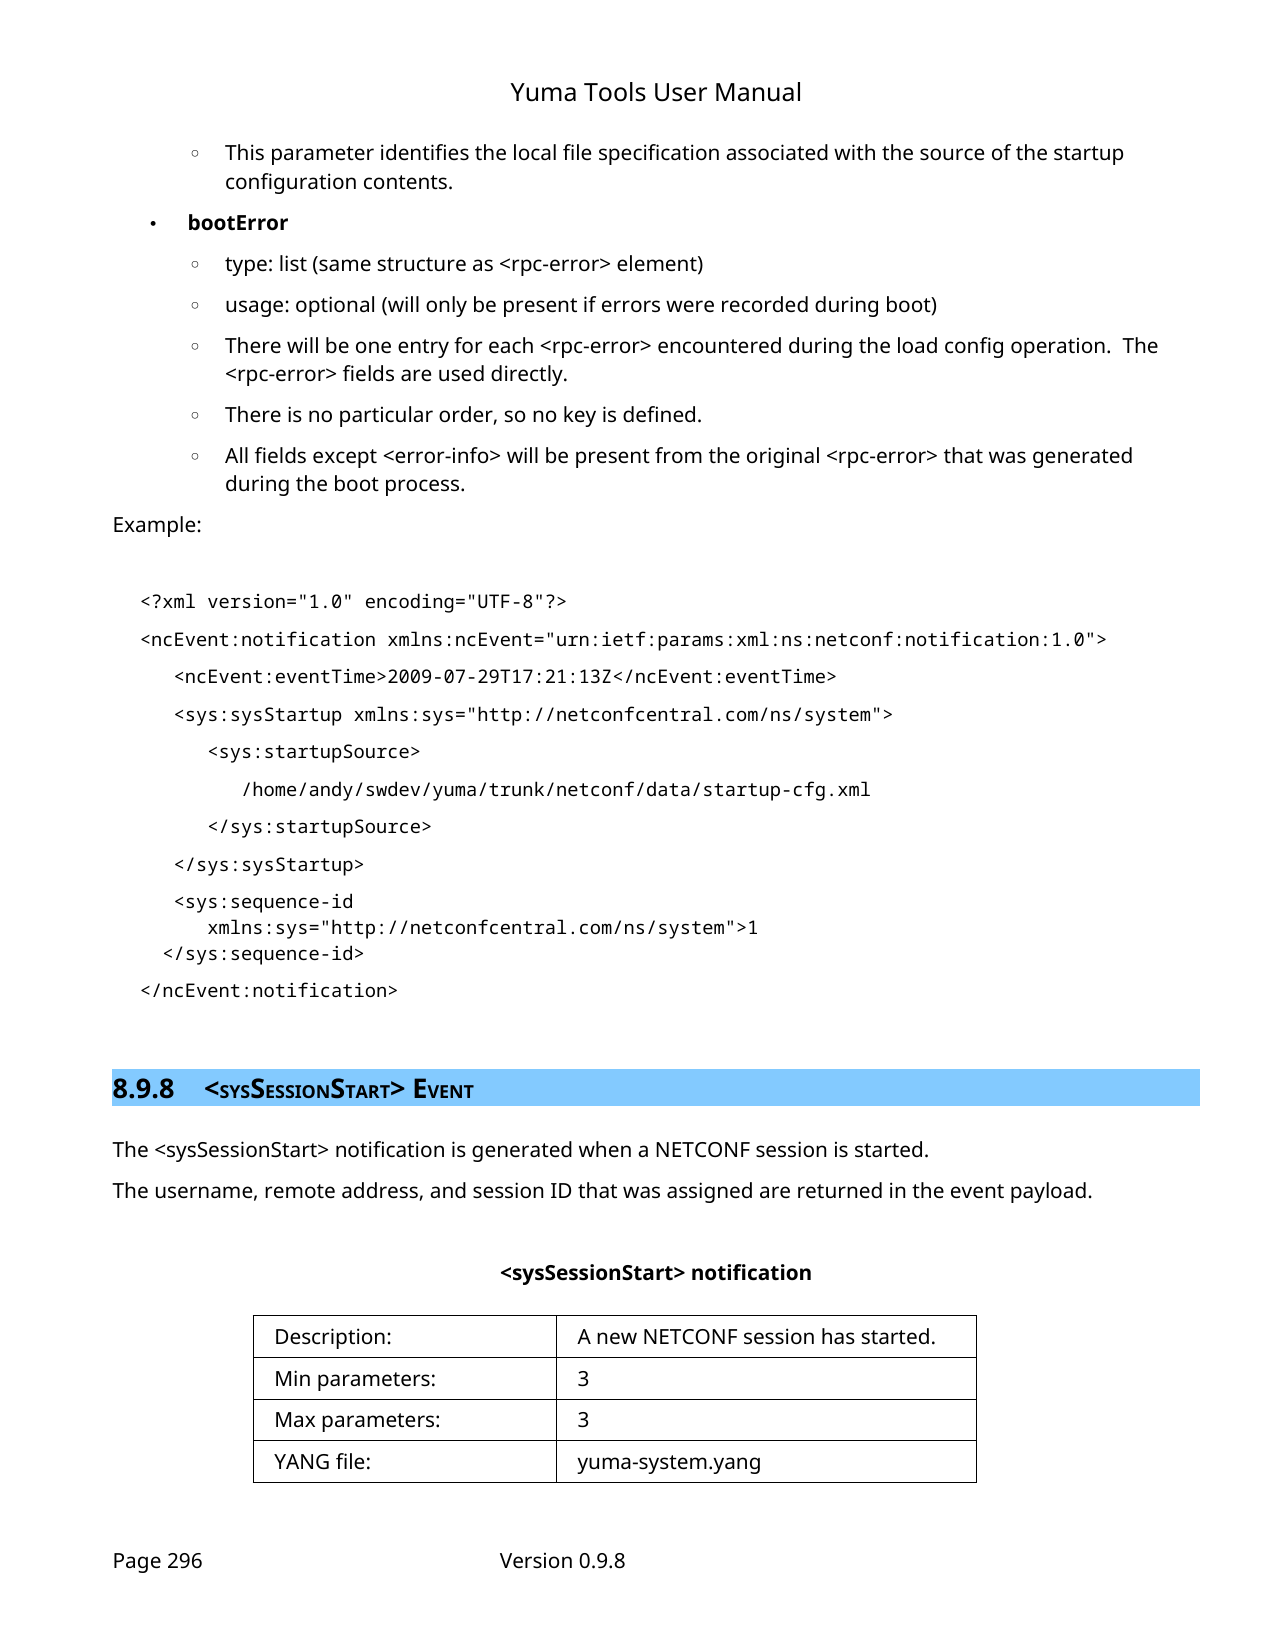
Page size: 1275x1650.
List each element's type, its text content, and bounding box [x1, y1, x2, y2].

table_cell 3 [557, 1400, 976, 1440]
text <ncEvent:eventTime>2009-07-29T17:21:13Z</ncEvent:eventTime> [139, 664, 1200, 689]
subtitle <sysSessionStart> Event [112, 1069, 1200, 1106]
table_header A new NETCONF session has started. [557, 1316, 976, 1357]
text </ncEvent:notification> [139, 977, 1200, 1003]
list bootError [150, 208, 1200, 236]
text <?xml version="1.0" encoding="UTF-8"?> [139, 589, 1200, 614]
list There will be one entry for each <rpc-error> encountered during the load config operation. The <rpc-error> fields are used directly. [187, 331, 1200, 388]
list This parameter identifies the local file specification associated with the source of the startup configuration contents. [187, 138, 1200, 195]
list There is no particular order, so no key is defined. [187, 400, 1200, 428]
text Example: [112, 510, 1200, 539]
table_header Description: [254, 1316, 556, 1357]
text <ncEvent:notification xmlns:ncEvent="urn:ietf:params:xml:ns:netconf:notification:1.0"> [139, 626, 1200, 652]
subtitle <sysSessionStart> notification [127, 1258, 1185, 1287]
list usage: optional (will only be present if errors were recorded during boot) [187, 290, 1200, 318]
list type: list (same structure as <rpc-error> element) [187, 249, 1200, 277]
list All fields except <error-info> will be present from the original <rpc-error> that was generated during the boot process. [187, 441, 1200, 498]
table_cell yuma-system.yang [557, 1441, 976, 1482]
text The username, remote address, and session ID that was assigned are returned in the event payload. [112, 1177, 1200, 1205]
text <sys:sysStartup xmlns:sys="http://netconfcentral.com/ns/system"> [139, 701, 1200, 727]
table_cell Min parameters: [254, 1358, 556, 1398]
text The <sysSessionStart> notification is generated when a NETCONF session is started. [112, 1136, 1200, 1164]
table_cell YANG file: [254, 1441, 556, 1482]
table_cell Max parameters: [254, 1400, 556, 1440]
text /home/andy/swdev/yuma/trunk/netconf/data/startup-cfg.xml [139, 776, 1200, 802]
text <sys:startupSource> [139, 739, 1200, 764]
text <sys:sequence-id xmlns:sys="http://netconfcentral.com/ns/system">1 </sys:sequence-id> [139, 889, 1200, 965]
text </sys:sysStartup> [139, 851, 1200, 877]
text </sys:startupSource> [139, 814, 1200, 839]
table_cell 3 [557, 1358, 976, 1398]
